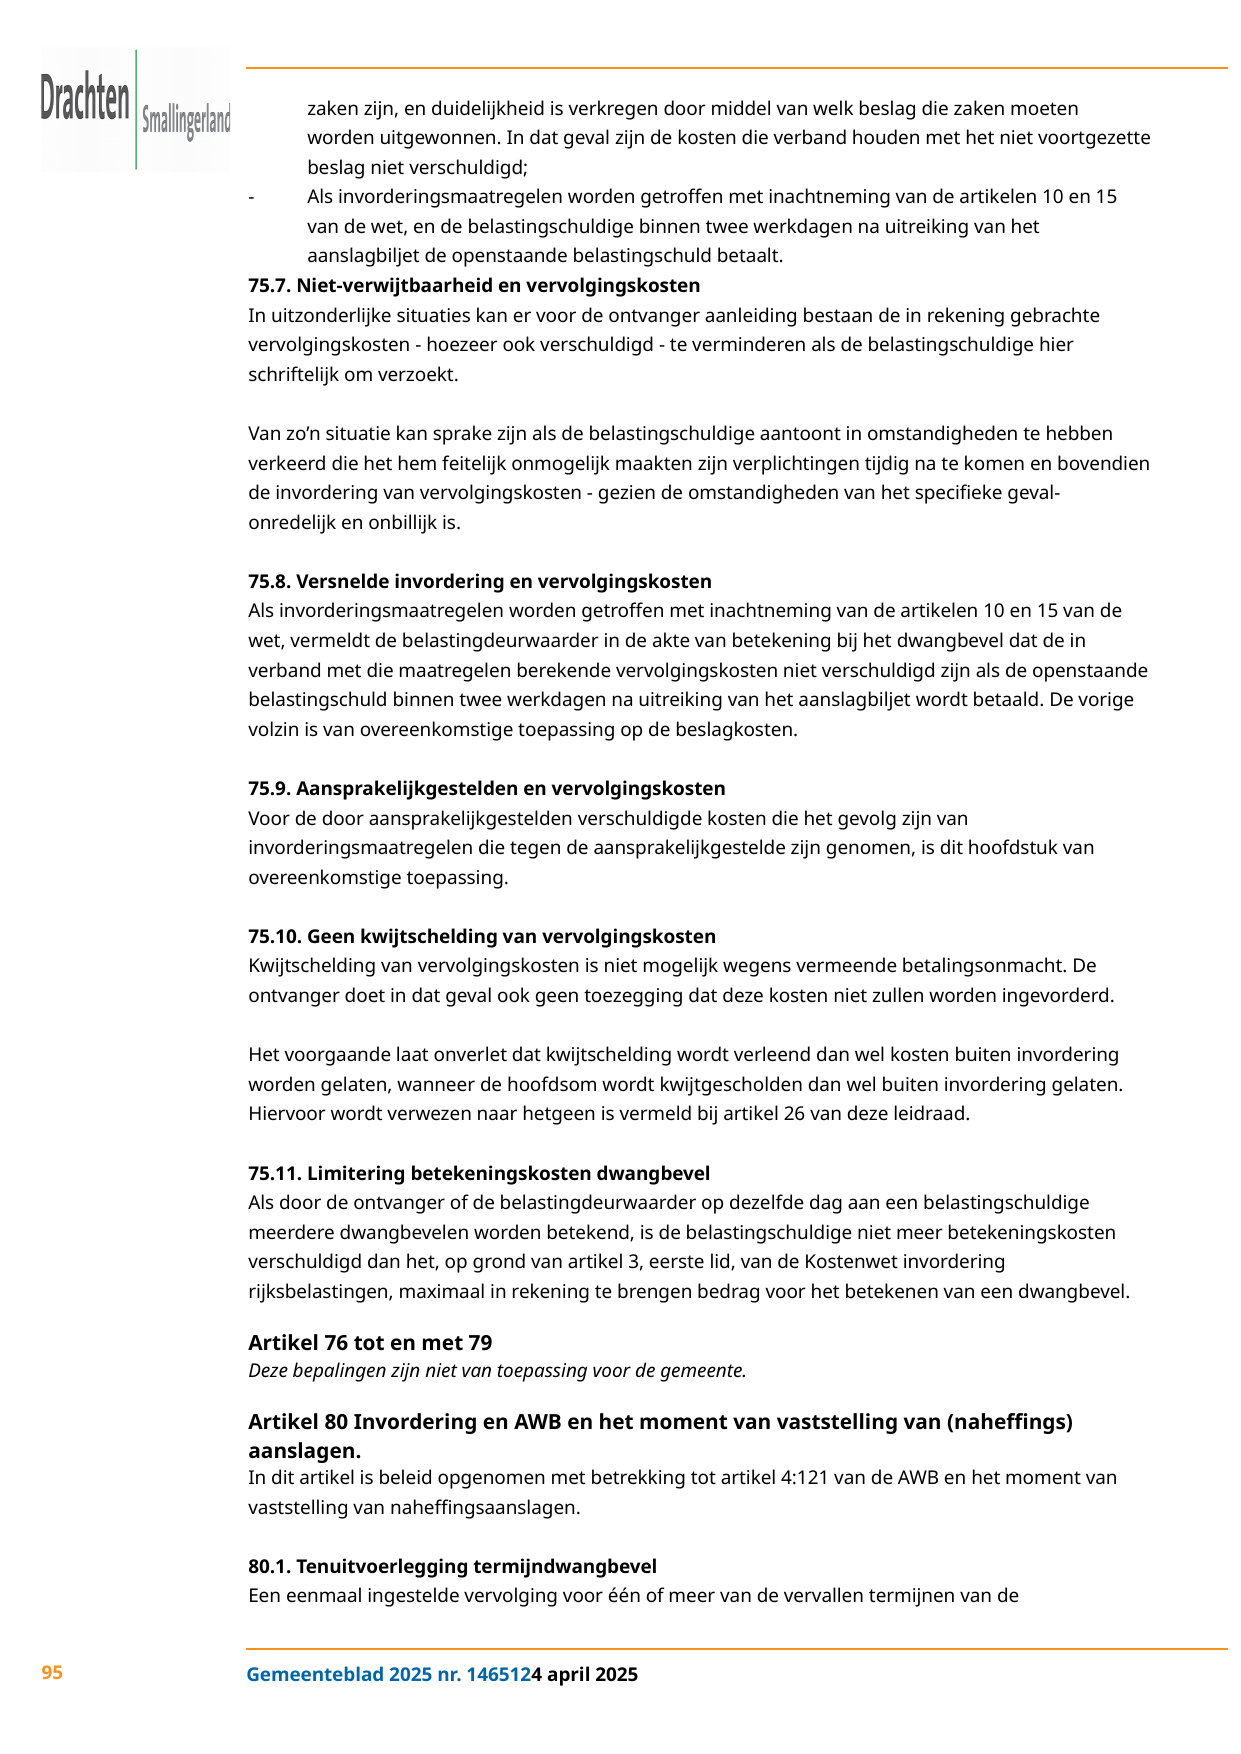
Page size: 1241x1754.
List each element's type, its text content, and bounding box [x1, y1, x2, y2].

text 80.1. Tenuitvoerlegging termijndwangbevel [248, 1553, 1152, 1579]
text 75.9. Aansprakelijkgestelden en vervolgingskosten [248, 775, 1152, 801]
text In dit artikel is beleid opgenomen met betrekking tot artikel 4:121 van de AWB en het moment van vaststelling van naheffingsaanslagen. [248, 1464, 1152, 1519]
text Het voorgaande laat onverlet dat kwijtschelding wordt verleend dan wel kosten buiten invordering worden gelaten, wanneer de hoofdsom wordt kwijtgescholden dan wel buiten invordering gelaten. Hiervoor wordt verwezen naar hetgeen is vermeld bij artikel 26 van deze leidraad. [248, 1041, 1152, 1126]
list zaken zijn, en duidelijkheid is verkregen door middel van welk beslag die zaken moeten worden uitgewonnen. In dat geval zijn de kosten die verband houden met het niet voortgezette beslag niet verschuldigd; [248, 95, 1152, 180]
text Deze bepalingen zijn niet van toepassing voor de gemeente. [248, 1357, 1152, 1383]
text Als invorderingsmaatregelen worden getroffen met inachtneming van de artikelen 10 en 15 van de wet, vermeldt de belastingdeurwaarder in de akte van betekening bij het dwangbevel dat de in verband met die maatregelen berekende vervolgingskosten niet verschuldigd zijn als de openstaande belastingschuld binnen twee werkdagen na uitreiking van het aanslagbiljet wordt betaald. De vorige volzin is van overeenkomstige toepassing op de beslagkosten. [248, 598, 1152, 742]
text 75.10. Geen kwijtschelding van vervolgingskosten [248, 923, 1152, 949]
text Voor de door aansprakelijkgestelden verschuldigde kosten die het gevolg zijn van invorderingsmaatregelen die tegen de aansprakelijkgestelde zijn genomen, is dit hoofdstuk van overeenkomstige toepassing. [248, 805, 1152, 890]
text In uitzonderlijke situaties kan er voor de ontvanger aanleiding bestaan de in rekening gebrachte vervolgingskosten - hoezeer ook verschuldigd - te verminderen als de belastingschuldige hier schriftelijk om verzoekt. [248, 302, 1152, 387]
list Als invorderingsmaatregelen worden getroffen met inachtneming van de artikelen 10 en 15 van de wet, en de belastingschuldige binnen twee werkdagen na uitreiking van het aanslagbiljet de openstaande belastingschuld betaalt. [248, 183, 1152, 268]
text 75.7. Niet-verwijtbaarheid en vervolgingskosten [248, 272, 1152, 298]
text Artikel 76 tot en met 79 [248, 1328, 1152, 1357]
text Als door de ontvanger of de belastingdeurwaarder op dezelfde dag aan een belastingschuldige meerdere dwangbevelen worden betekend, is de belastingschuldige niet meer betekeningskosten verschuldigd dan het, op grond van artikel 3, eerste lid, van de Kostenwet invordering rijksbelastingen, maximaal in rekening te brengen bedrag voor het betekenen van een dwangbevel. [248, 1189, 1152, 1304]
text Een eenmaal ingestelde vervolging voor één of meer van de vervallen termijnen van de [248, 1583, 1152, 1608]
text Artikel 80 Invordering en AWB en het moment van vaststelling van (naheffings) aanslagen. [248, 1407, 1152, 1464]
text 75.8. Versnelde invordering en vervolgingskosten [248, 568, 1152, 594]
text Kwijtschelding van vervolgingskosten is niet mogelijk wegens vermeende betalingsonmacht. De ontvanger doet in dat geval ook geen toezegging dat deze kosten niet zullen worden ingevorderd. [248, 953, 1152, 1008]
text Van zo’n situatie kan sprake zijn als de belastingschuldige aantoont in omstandigheden te hebben verkeerd die het hem feitelijk onmogelijk maakten zijn verplichtingen tijdig na te komen en bovendien de invordering van vervolgingskosten - gezien de omstandigheden van het specifieke geval- onredelijk en onbillijk is. [248, 420, 1152, 535]
picture [41, 47, 231, 172]
text 75.11. Limitering betekeningskosten dwangbevel [248, 1160, 1152, 1186]
